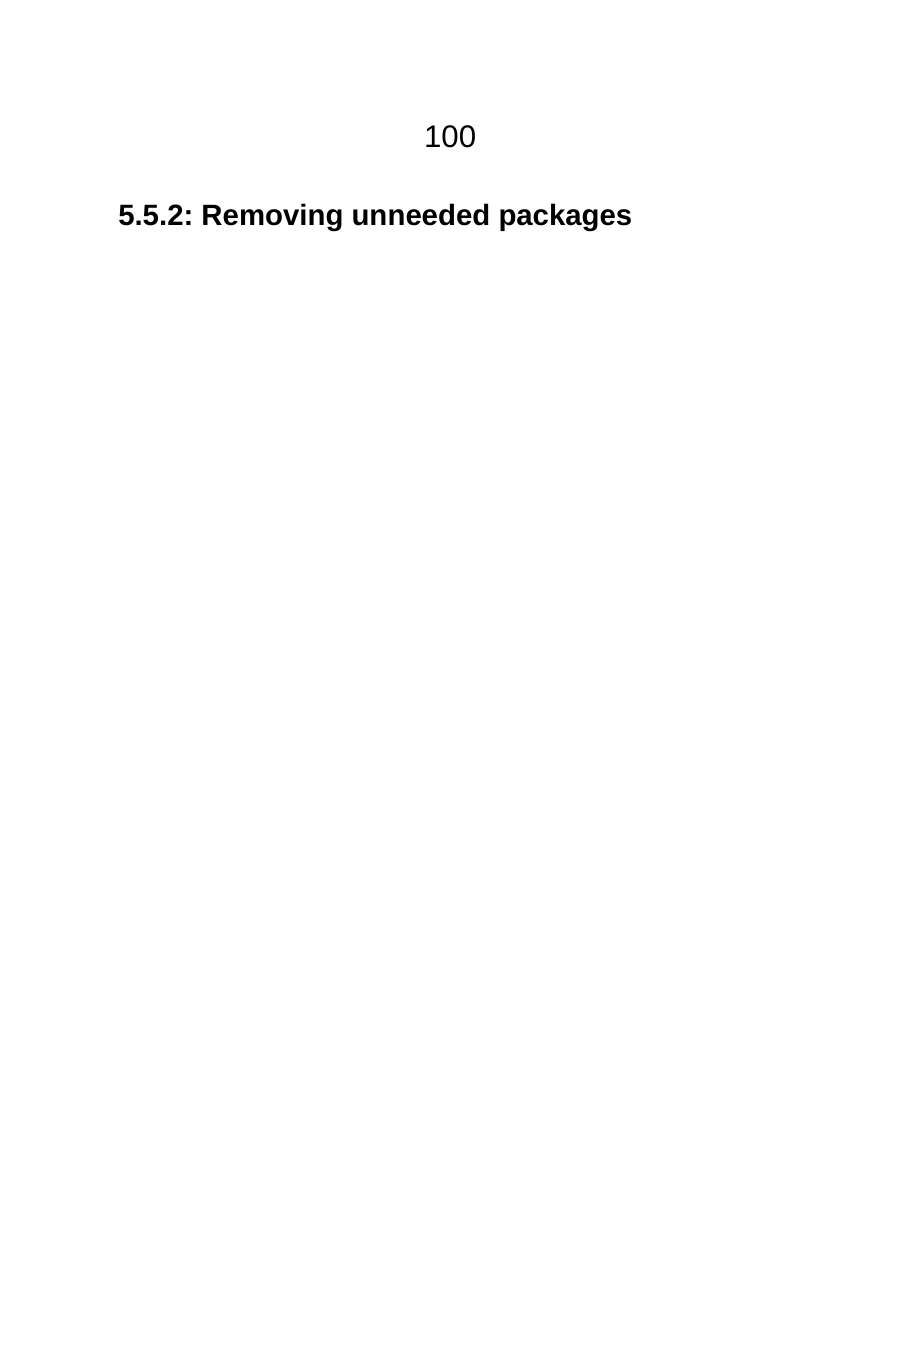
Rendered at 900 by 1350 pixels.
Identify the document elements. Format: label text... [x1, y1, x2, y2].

subtitle 5.5.2: Removing unneeded packages [118, 198, 782, 232]
